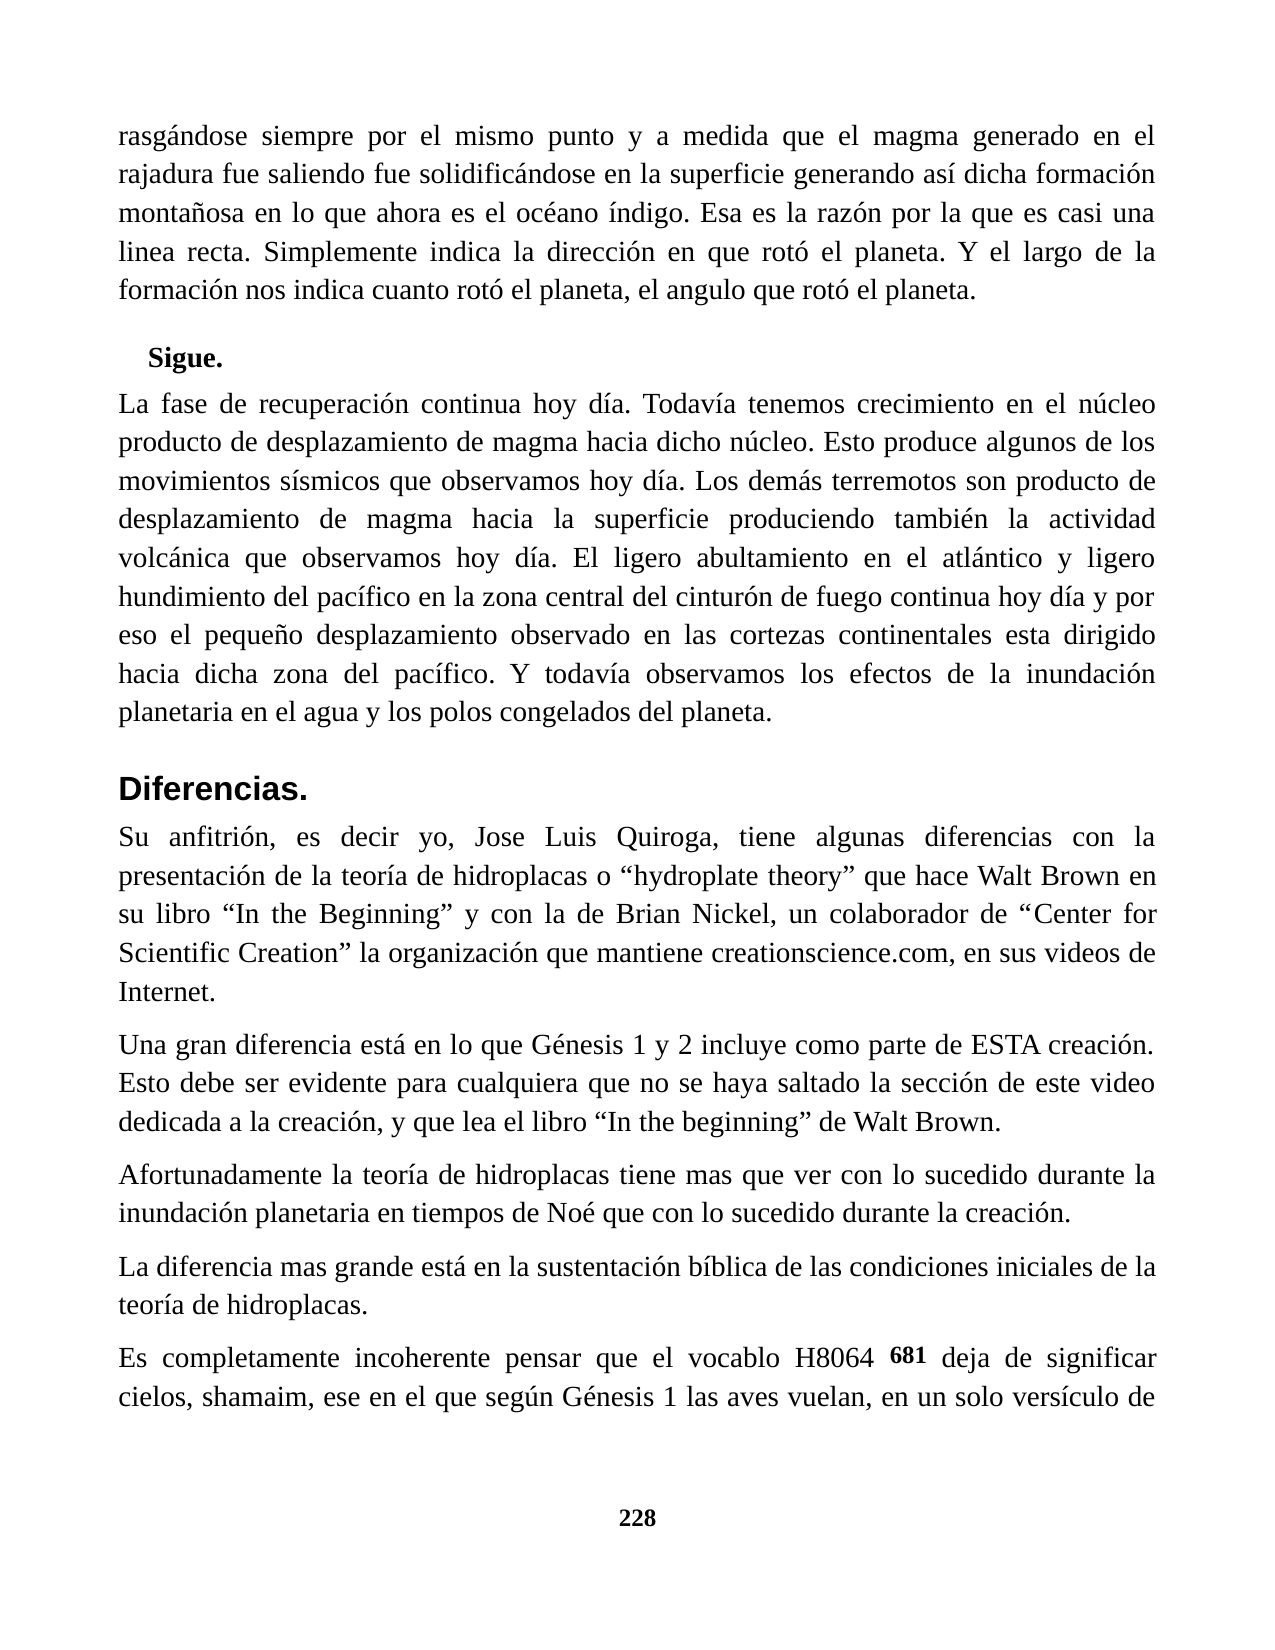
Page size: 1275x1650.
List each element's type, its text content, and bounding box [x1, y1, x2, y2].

text Una gran diferencia está en lo que Génesis 1 y 2 incluye como parte de ESTA creación. Esto debe ser evidente para cualquiera que no se haya saltado la sección de este video dedicada a la creación, y que lea el libro “In the beginning” de Walt Brown. [118, 1027, 1157, 1137]
text La fase de recuperación continua hoy día. Todavía tenemos crecimiento en el núcleo producto de desplazamiento de magma hacia dicho núcleo. Esto produce algunos de los movimientos sísmicos que observamos hoy día. Los demás terremotos son producto de desplazamiento de magma hacia la superficie produciendo también la actividad volcánica que observamos hoy día. El ligero abultamiento en el atlántico y ligero hundimiento del pacífico en la zona central del cinturón de fuego continua hoy día y por eso el pequeño desplazamiento observado en las cortezas continentales esta dirigido hacia dicha zona del pacífico. Y todavía observamos los efectos de la inundación planetaria en el agua y los polos congelados del planeta. [118, 386, 1157, 728]
text Afortunadamente la teoría de hidroplacas tiene mas que ver con lo sucedido durante la inundación planetaria en tiempos de Noé que con lo sucedido durante la creación. [118, 1157, 1157, 1229]
text La diferencia mas grande está en la sustentación bíblica de las condiciones iniciales de la teoría de hidroplacas. [118, 1249, 1157, 1321]
subtitle Diferencias. [118, 768, 1157, 807]
text Es completamente incoherente pensar que el vocablo H8064 deja de significar cielos, shamaim, ese en el que según Génesis 1 las aves vuelan, en un solo versículo de [118, 1340, 1157, 1412]
text Su anfitrión, es decir yo, Jose Luis Quiroga, tiene algunas diferencias con la presentación de la teoría de hidroplacas o “hydroplate theory” que hace Walt Brown en su libro “In the Beginning” y con la de Brian Nickel, un colaborador de “Center for Scientific Creation” la organización que mantiene creationscience.com, en sus videos de Internet. [118, 819, 1157, 1007]
subtitle Sigue. [148, 340, 1157, 373]
text rasgándose siempre por el mismo punto y a medida que el magma generado en el rajadura fue saliendo fue solidificándose en la superficie generando así dicha formación montañosa en lo que ahora es el océano índigo. Esa es la razón por la que es casi una linea recta. Simplemente indica la dirección en que rotó el planeta. Y el largo de la formación nos indica cuanto rotó el planeta, el angulo que rotó el planeta. [118, 118, 1157, 306]
